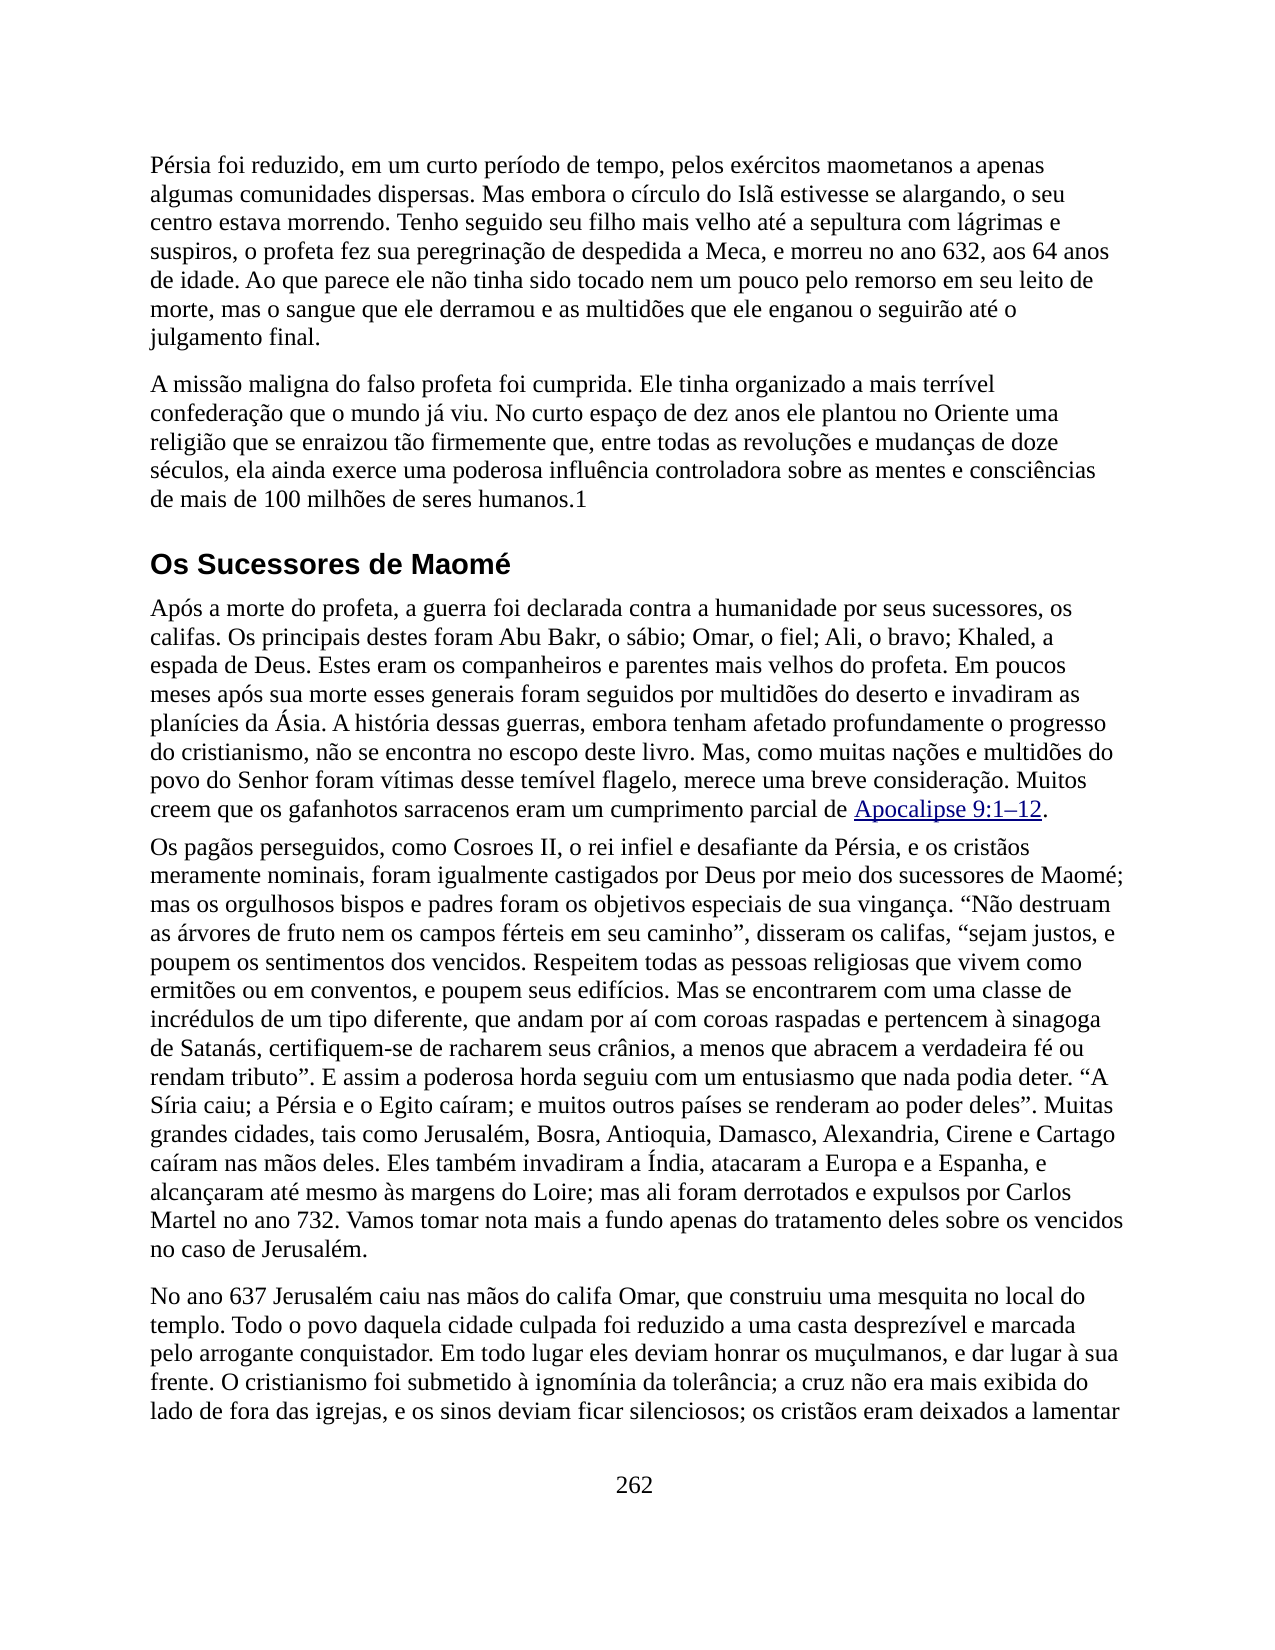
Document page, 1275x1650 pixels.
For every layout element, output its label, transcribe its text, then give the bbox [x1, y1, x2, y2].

subtitle Os Sucessores de Maomé [150, 547, 1125, 580]
text Após a morte do profeta, a guerra foi declarada contra a humanidade por seus sucessores, os califas. Os principais destes foram Abu Bakr, o sábio; Omar, o fiel; Ali, o bravo; Khaled, a espada de Deus. Estes eram os companheiros e parentes mais velhos do profeta. Em poucos meses após sua morte esses generais foram seguidos por multidões do deserto e invadiram as planícies da Ásia. A história dessas guerras, embora tenham afetado profundamente o progresso do cristianismo, não se encontra no escopo deste livro. Mas, como muitas nações e multidões do povo do Senhor foram vítimas desse temível flagelo, merece uma breve consideração. Muitos creem que os gafanhotos sarracenos eram um cumprimento parcial de Apocalipse 9:1–12. [150, 593, 1125, 823]
text No ano 637 Jerusalém caiu nas mãos do califa Omar, que construiu uma mesquita no local do templo. Todo o povo daquela cidade culpada foi reduzido a uma casta desprezível e marcada pelo arrogante conquistador. Em todo lugar eles deviam honrar os muçulmanos, e dar lugar à sua frente. O cristianismo foi submetido à ignomínia da tolerância; a cruz não era mais exibida do lado de fora das igrejas, e os sinos deviam ficar silenciosos; os cristãos eram deixados a lamentar [150, 1281, 1125, 1425]
text Os pagãos perseguidos, como Cosroes II, o rei infiel e desafiante da Pérsia, e os cristãos meramente nominais, foram igualmente castigados por Deus por meio dos sucessores de Maomé; mas os orgulhosos bispos e padres foram os objetivos especiais de sua vingança. “Não destruam as árvores de fruto nem os campos férteis em seu caminho”, disseram os califas, “sejam justos, e poupem os sentimentos dos vencidos. Respeitem todas as pessoas religiosas que vivem como ermitões ou em conventos, e poupem seus edifícios. Mas se encontrarem com uma classe de incrédulos de um tipo diferente, que andam por aí com coroas raspadas e pertencem à sinagoga de Satanás, certifiquem-se de racharem seus crânios, a menos que abracem a verdadeira fé ou rendam tributo”. E assim a poderosa horda seguiu com um entusiasmo que nada podia deter. “A Síria caiu; a Pérsia e o Egito caíram; e muitos outros países se renderam ao poder deles”. Muitas grandes cidades, tais como Jerusalém, Bosra, Antioquia, Damasco, Alexandria, Cirene e Cartago caíram nas mãos deles. Eles também invadiram a Índia, atacaram a Europa e a Espanha, e alcançaram até mesmo às margens do Loire; mas ali foram derrotados e expulsos por Carlos Martel no ano 732. Vamos tomar nota mais a fundo apenas do tratamento deles sobre os vencidos no caso de Jerusalém. [150, 832, 1125, 1263]
text A missão maligna do falso profeta foi cumprida. Ele tinha organizado a mais terrível confederação que o mundo já viu. No curto espaço de dez anos ele plantou no Oriente uma religião que se enraizou tão firmemente que, entre todas as revoluções e mudanças de doze séculos, ela ainda exerce uma poderosa influência controladora sobre as mentes e consciências de mais de 100 milhões de seres humanos.1 [150, 369, 1125, 513]
text Pérsia foi reduzido, em um curto período de tempo, pelos exércitos maometanos a apenas algumas comunidades dispersas. Mas embora o círculo do Islã estivesse se alargando, o seu centro estava morrendo. Tenho seguido seu filho mais velho até a sepultura com lágrimas e suspiros, o profeta fez sua peregrinação de despedida a Meca, e morreu no ano 632, aos 64 anos de idade. Ao que parece ele não tinha sido tocado nem um pouco pelo remorso em seu leito de morte, mas o sangue que ele derramou e as multidões que ele enganou o seguirão até o julgamento final. [150, 150, 1125, 351]
